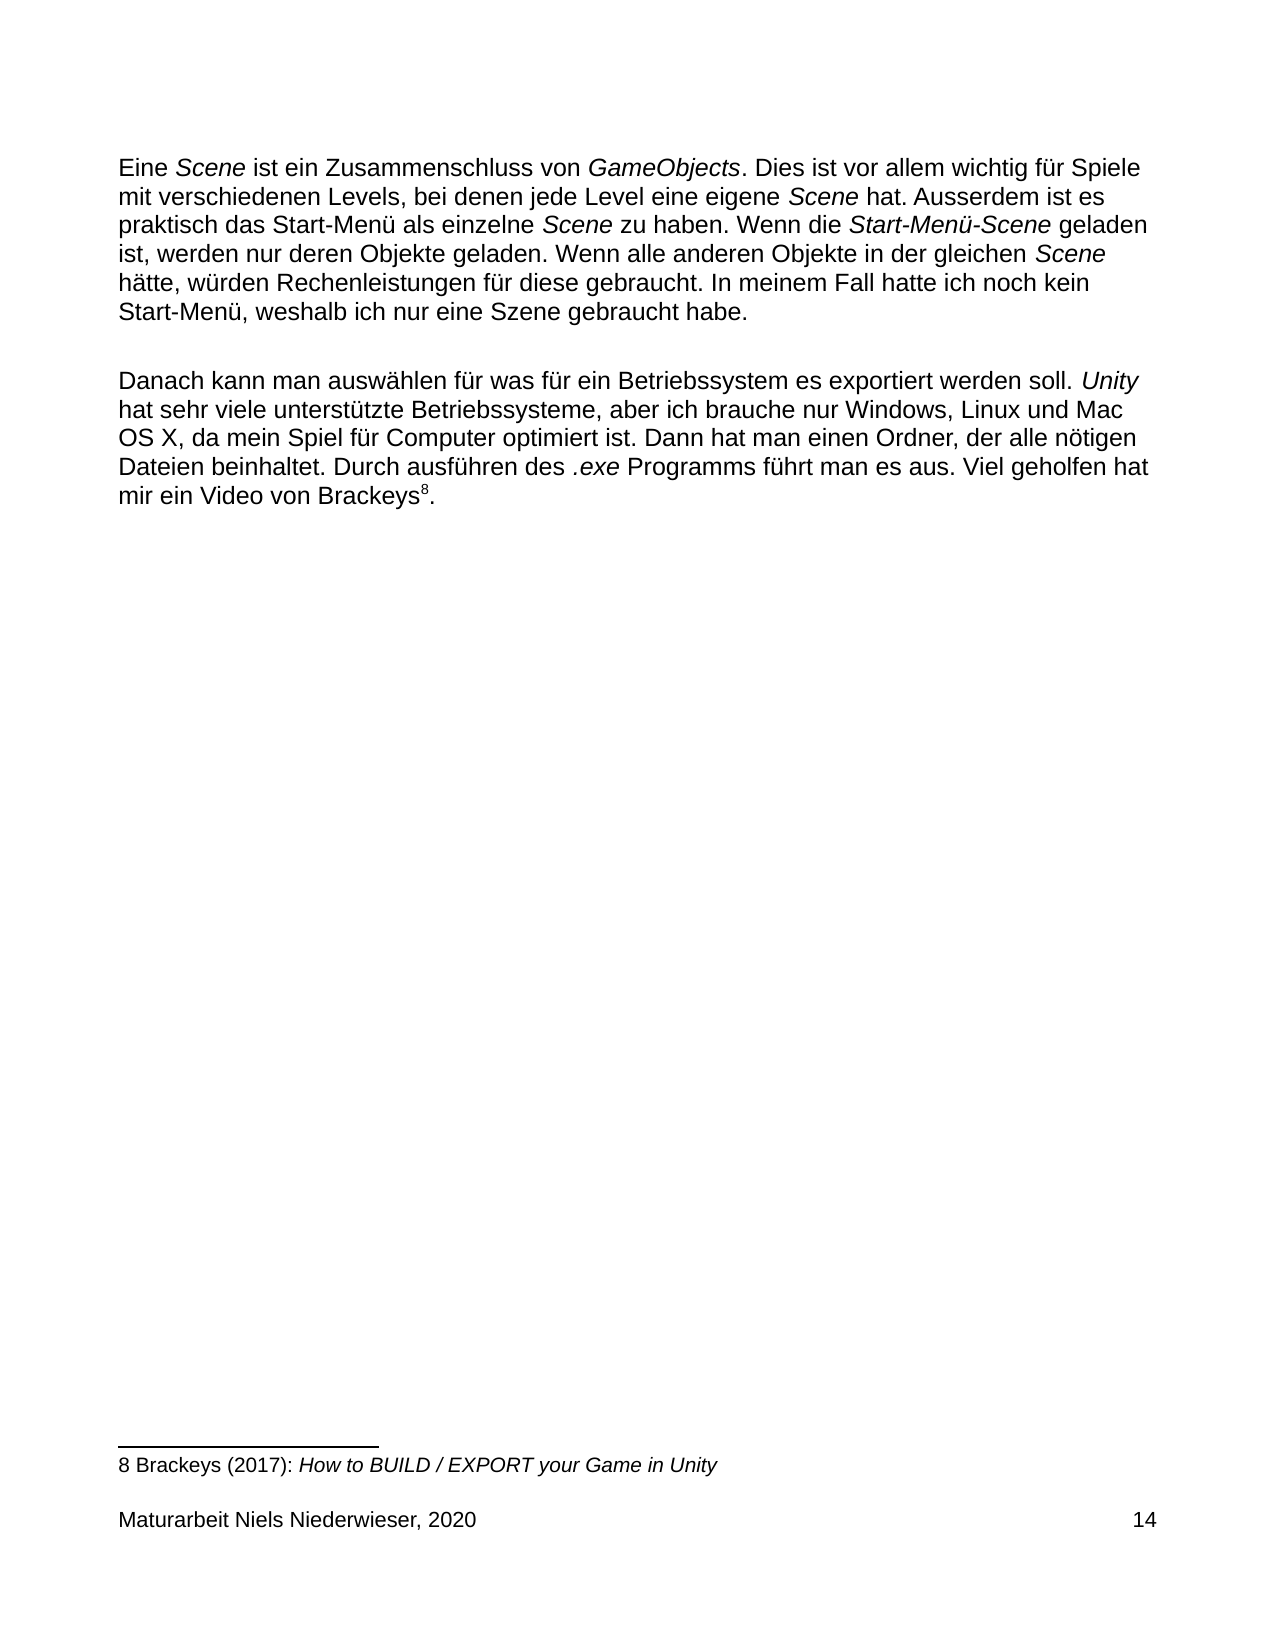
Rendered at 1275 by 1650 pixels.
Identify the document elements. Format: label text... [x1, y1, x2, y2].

text Danach kann man auswählen für was für ein Betriebssystem es exportiert werden soll. Unity hat sehr viele unterstützte Betriebssysteme, aber ich brauche nur Windows, Linux und Mac OS X, da mein Spiel für Computer optimiert ist. Dann hat man einen Ordner, der alle nötigen Dateien beinhaltet. Durch ausführen des .exe Programms führt man es aus. Viel geholfen hat mir ein Video von Brackeys. [118, 366, 1157, 510]
text Eine Scene ist ein Zusammenschluss von GameObjects. Dies ist vor allem wichtig für Spiele mit verschiedenen Levels, bei denen jede Level eine eigene Scene hat. Ausserdem ist es praktisch das Start-Menü als einzelne Scene zu haben. Wenn die Start-Menü-Scene geladen ist, werden nur deren Objekte geladen. Wenn alle anderen Objekte in der gleichen Scene hätte, würden Rechenleistungen für diese gebraucht. In meinem Fall hatte ich noch kein Start-Menü, weshalb ich nur eine Szene gebraucht habe. [118, 153, 1157, 325]
text Brackeys (2017): How to BUILD / EXPORT your Game in Unity [118, 1453, 1157, 1477]
